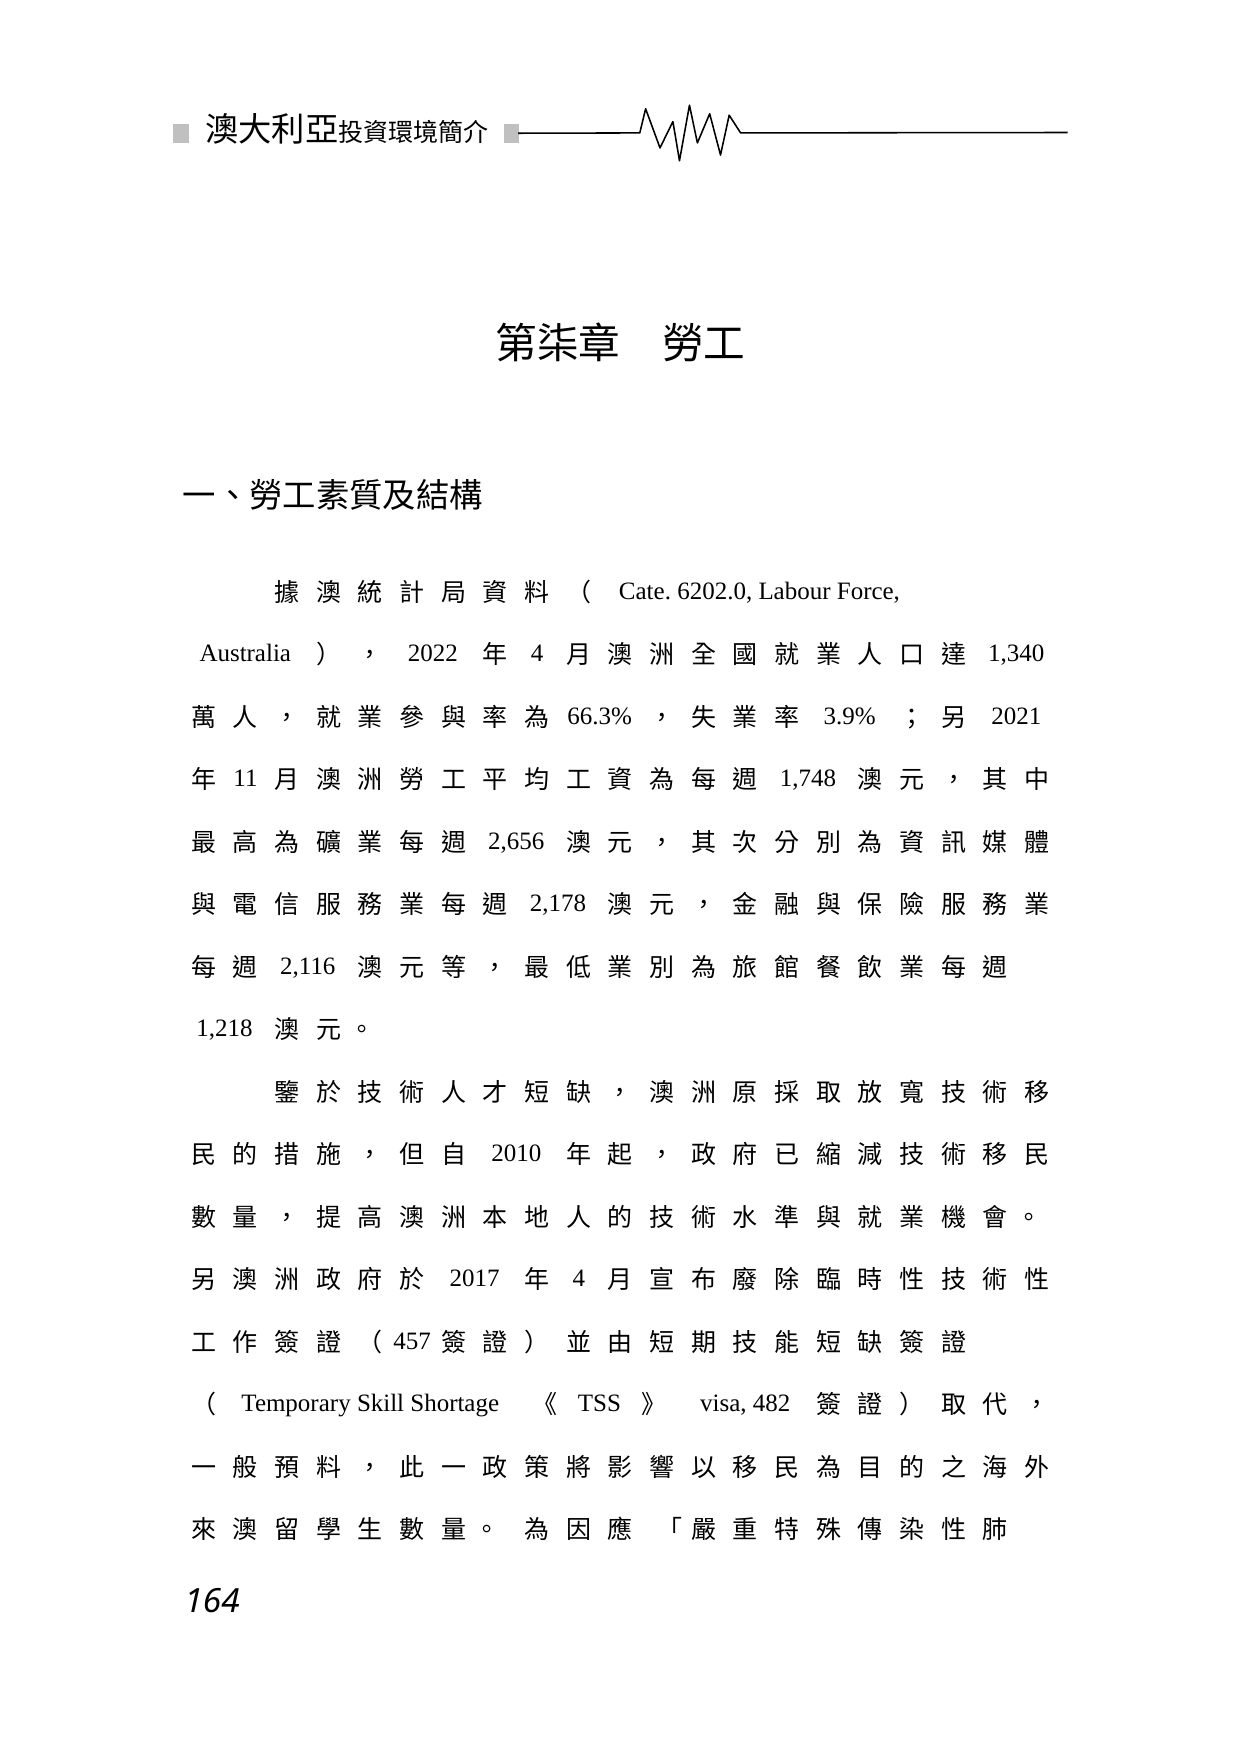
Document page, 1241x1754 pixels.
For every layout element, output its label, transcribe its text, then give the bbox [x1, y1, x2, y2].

text 據澳統計局資料（Cate. 6202.0, Labour Force, Australia），2022年4月澳洲全國就業人口達1,340萬人，就業參與率為66.3%，失業率3.9%；另2021年11月澳洲勞工平均工資為每週1,748澳元，其中最高為礦業每週2,656澳元，其次分別為資訊媒體與電信服務業每週2,178澳元，金融與保險服務業每週2,116澳元等，最低業別為旅館餐飲業每週1,218澳元。 [183, 549, 1058, 1049]
text 鑒於技術人才短缺，澳洲原採取放寬技術移民的措施，但自2010年起，政府已縮減技術移民數量，提高澳洲本地人的技術水準與就業機會。另澳洲政府於2017年4月宣布廢除臨時性技術性工作簽證（457簽證）並由短期技能短缺簽證（Temporary Skill Shortage《TSS》visa, 482簽證）取代，一般預料，此一政策將影響以移民為目的之海外來澳留學生數量。為因應「嚴重特殊傳染性肺 [183, 1049, 1058, 1549]
text 第柒章 勞工 [183, 299, 1058, 361]
text 一、勞工素質及結構 [183, 468, 1058, 517]
